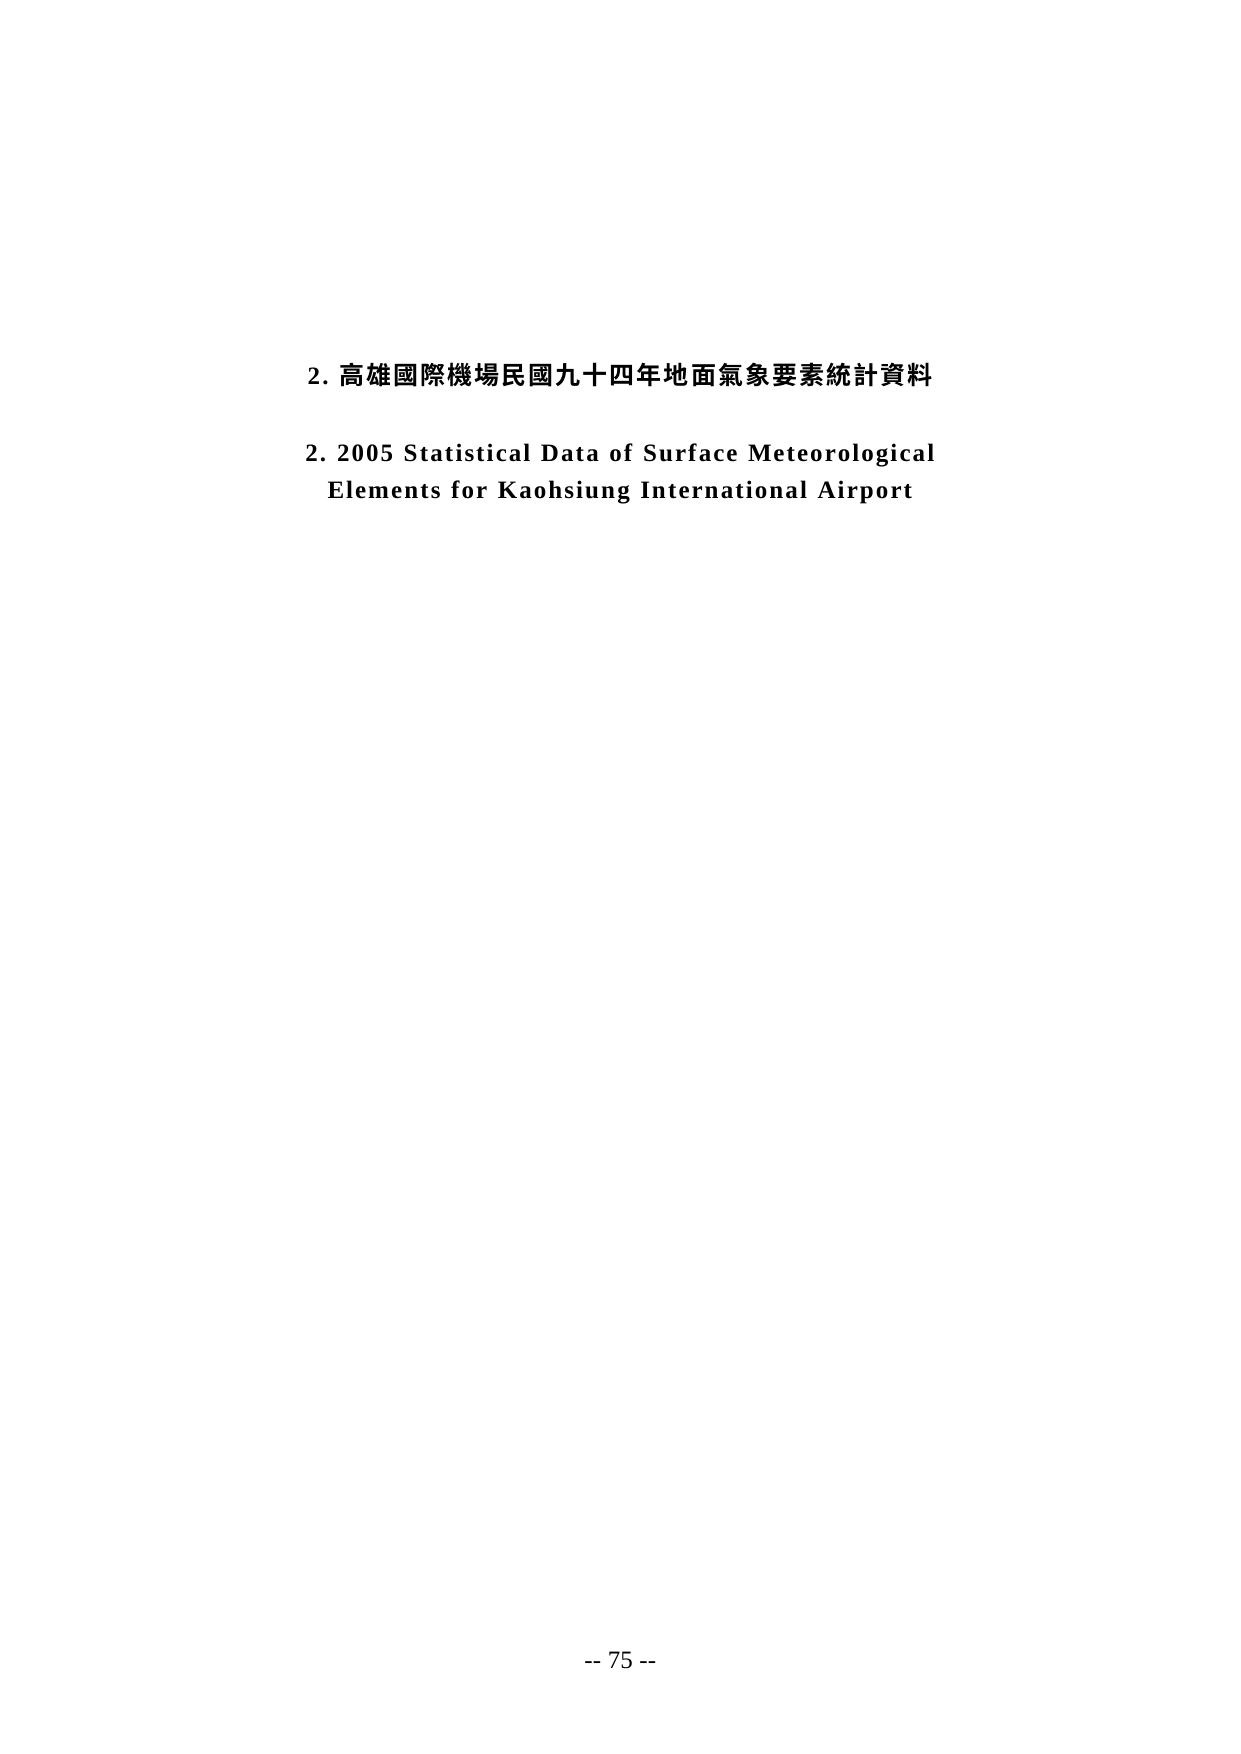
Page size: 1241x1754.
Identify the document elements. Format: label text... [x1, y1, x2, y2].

text -- 75 -- [543, 1637, 697, 1674]
text 2. 2005 Statistical Data of Surface Meteorological [167, 429, 1073, 467]
text 2. 高雄國際機場民國九十四年地面氣象要素統計資料 [167, 354, 1073, 392]
text Elements for Kaohsiung International Airport [167, 467, 1073, 504]
